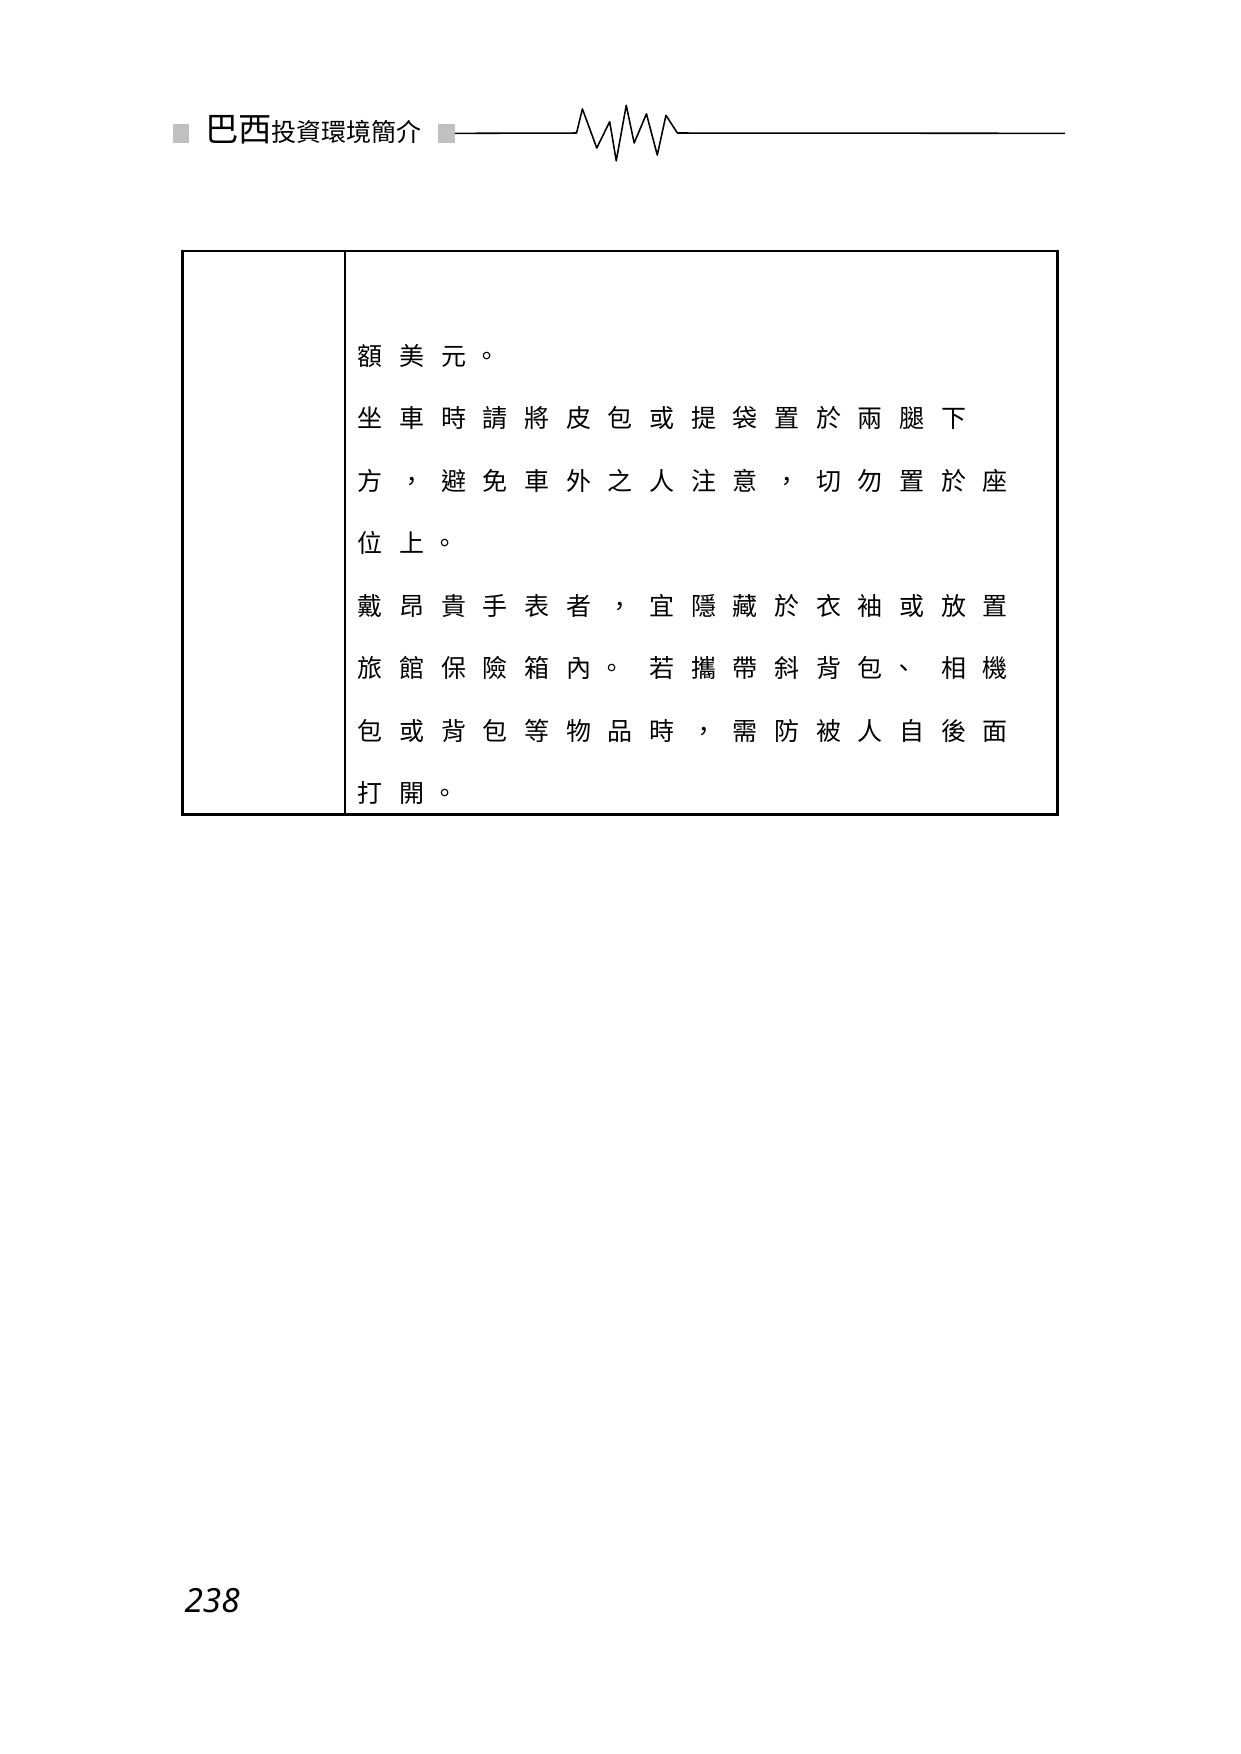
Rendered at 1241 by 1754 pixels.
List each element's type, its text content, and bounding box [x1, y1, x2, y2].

table_cell 額美元。 坐車時請將皮包或提袋置於兩腿下方，避免車外之人注意，切勿置於座位上。 戴昂貴手表者，宜隱藏於衣袖或放置旅館保險箱內。若攜帶斜背包、相機包或背包等物品時，需防被人自後面打開。 [346, 252, 1056, 813]
table_cell [184, 252, 344, 813]
